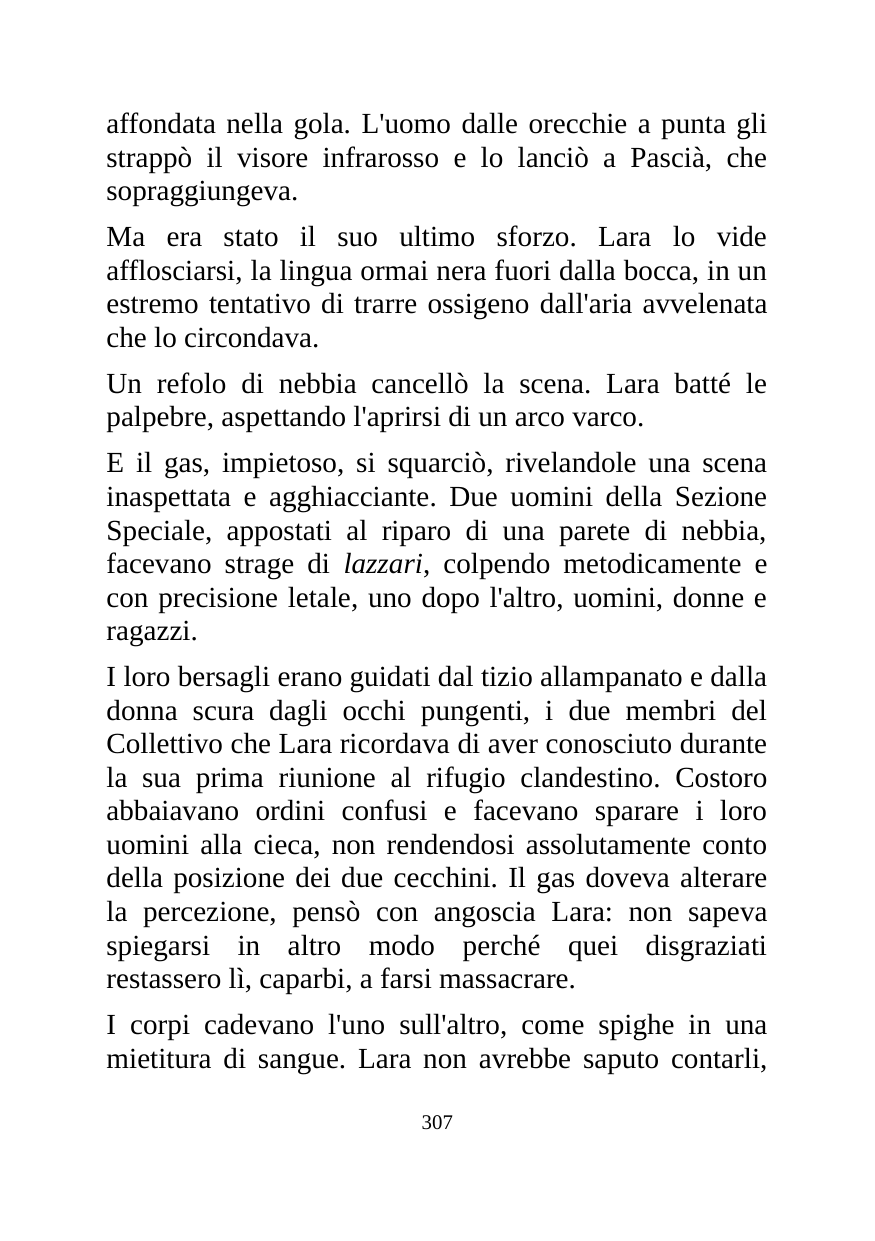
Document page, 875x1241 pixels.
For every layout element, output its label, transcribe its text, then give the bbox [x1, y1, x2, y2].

text E il gas, impietoso, si squarciò, rivelandole una scena inaspettata e agghiacciante. Due uomini della Sezione Speciale, appostati al riparo di una parete di nebbia, facevano strage di lazzari, colpendo metodicamente e con precisione letale, uno dopo l'altro, uomini, donne e ragazzi. [106, 446, 768, 647]
text I loro bersagli erano guidati dal tizio allampanato e dalla donna scura dagli occhi pungenti, i due membri del Collettivo che Lara ricordava di aver conosciuto durante la sua prima riunione al rifugio clandestino. Costoro abbaiavano ordini confusi e facevano sparare i loro uomini alla cieca, non rendendosi assolutamente conto della posizione dei due cecchini. Il gas doveva alterare la percezione, pensò con angoscia Lara: non sapeva spiegarsi in altro modo perché quei disgraziati restassero lì, caparbi, a farsi massacrare. [106, 659, 768, 995]
text affondata nella gola. L'uomo dalle orecchie a punta gli strappò il visore infrarosso e lo lanciò a Pascià, che sopraggiungeva. [106, 106, 768, 207]
text Ma era stato il suo ultimo sforzo. Lara lo vide afflosciarsi, la lingua ormai nera fuori dalla bocca, in un estremo tentativo di trarre ossigeno dall'aria avvelenata che lo circondava. [106, 219, 768, 353]
text Un refolo di nebbia cancellò la scena. Lara batté le palpebre, aspettando l'aprirsi di un arco varco. [106, 366, 768, 433]
text I corpi cadevano l'uno sull'altro, come spighe in una mietitura di sangue. Lara non avrebbe saputo contarli, [106, 1007, 768, 1074]
